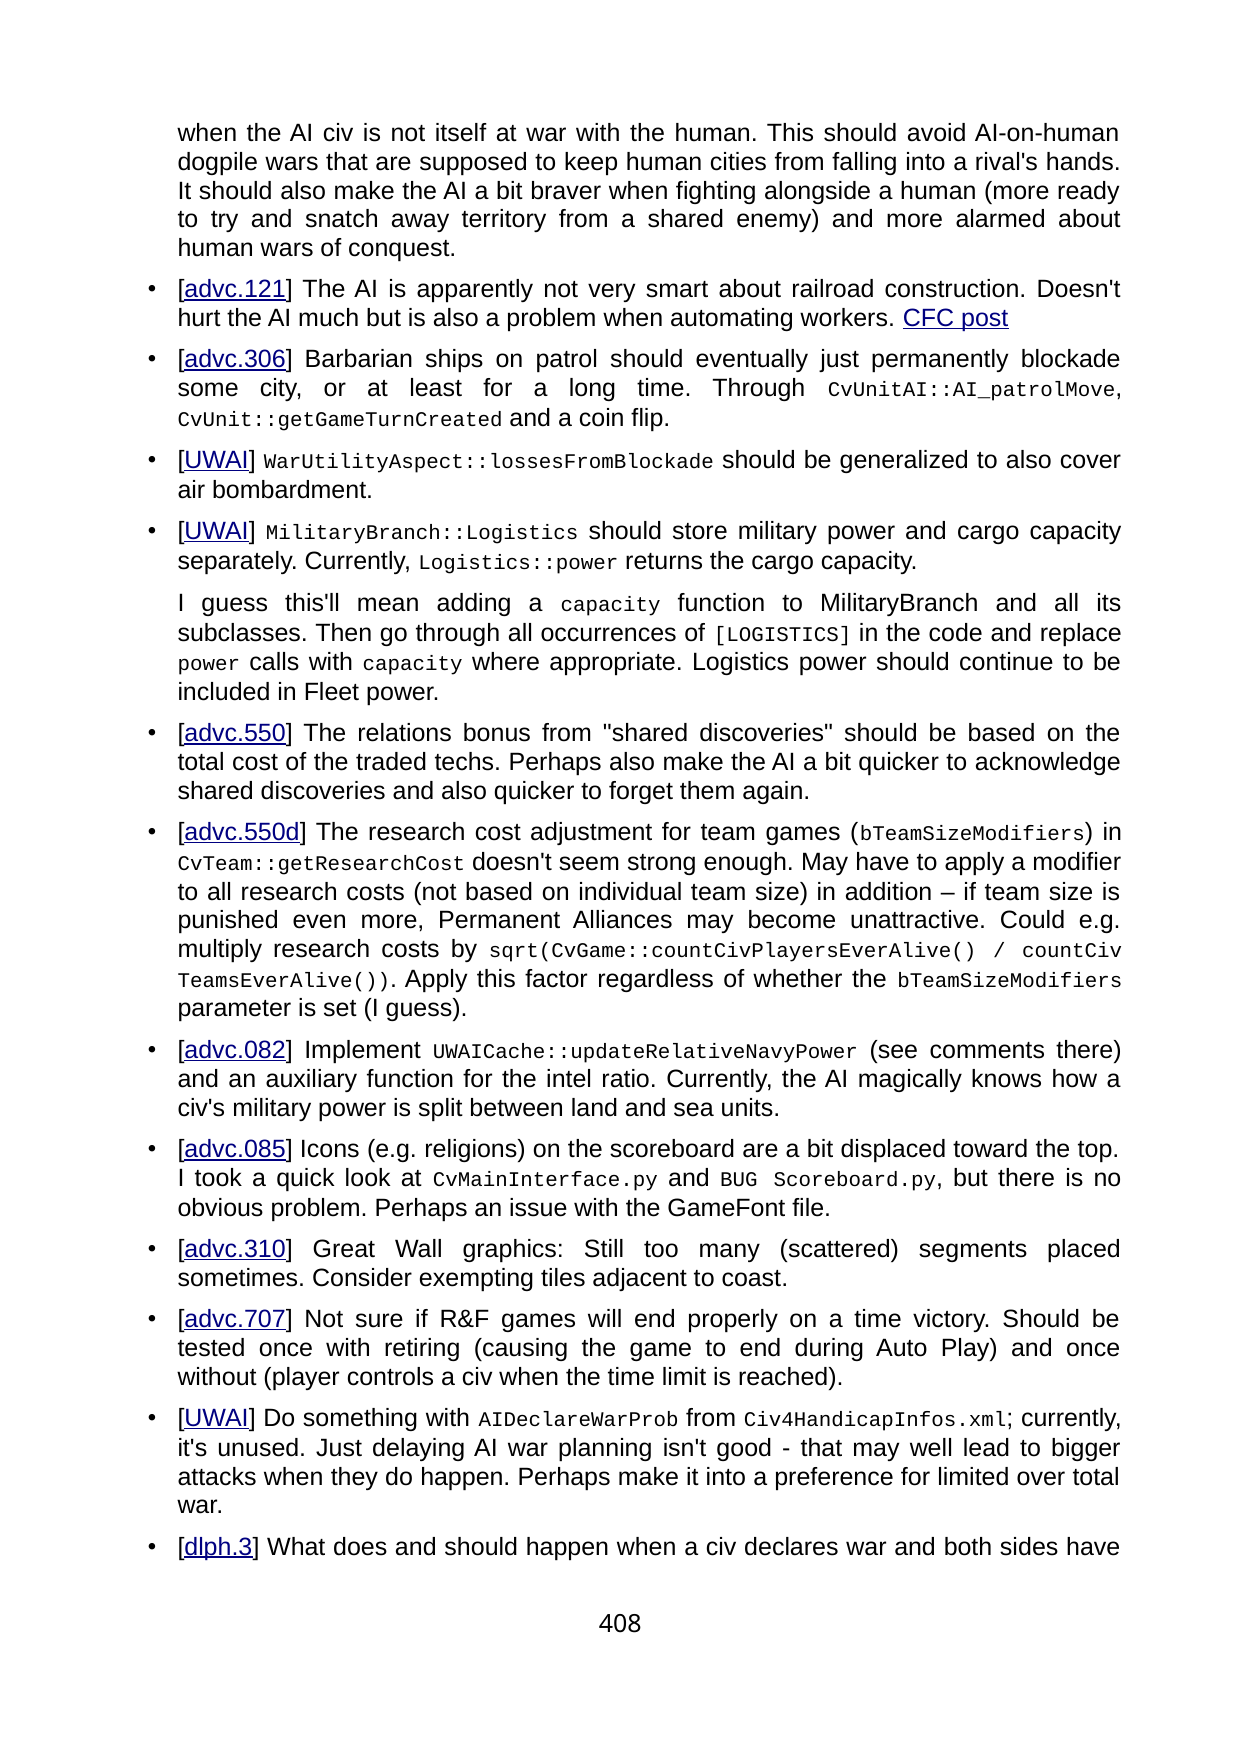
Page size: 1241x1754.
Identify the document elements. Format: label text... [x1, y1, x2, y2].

list [UWAI] WarUtilityAspect::lossesFromBlockade should be generalized to also cover air bombardment. [148, 445, 1122, 504]
list [advc.550] The relations bonus from "shared discoveries" should be based on the total cost of the traded techs. Perhaps also make the AI a bit quicker to acknowledge shared discoveries and also quicker to forget them again. [148, 718, 1122, 805]
list [advc.550d] The research cost adjustment for team games (bTeamSizeModifiers) in CvTeam::getResearchCost doesn't seem strong enough. May have to apply a modifier to all research costs (not based on individual team size) in addition – if team size is punished even more, Permanent Alliances may become unattractive. Could e.g. multiply research costs by sqrt(CvGame::countCivPlayersEverAlive() / countCiv TeamsEverAlive()). Apply this factor regardless of whether the bTeamSizeModifiers parameter is set (I guess). [148, 817, 1122, 1022]
list [dlph.3] What does and should happen when a civ declares war and both sides have [148, 1532, 1122, 1560]
list [advc.707] Not sure if R&F games will end properly on a time victory. Should be tested once with retiring (causing the game to end during Auto Play) and once without (player controls a civ when the time limit is reached). [148, 1304, 1122, 1391]
list [advc.310] Great Wall graphics: Still too many (scattered) segments placed sometimes. Consider exempting tiles adjacent to coast. [148, 1234, 1122, 1292]
list [advc.306] Barbarian ships on patrol should eventually just permanently blockade some city, or at least for a long time. Through CvUnitAI::AI_patrolMove, CvUnit::getGameTurnCreated and a coin flip. [148, 344, 1122, 433]
list [UWAI] Do something with AIDeclareWarProb from Civ4HandicapInfos.xml; currently, it's unused. Just delaying AI war planning isn't good - that may well lead to bigger attacks when they do happen. Perhaps make it into a preference for limited over total war. [148, 1403, 1122, 1519]
list [UWAI] MilitaryBranch::Logistics should store military power and cargo capacity separately. Currently, Logistics::power returns the cargo capacity. [148, 516, 1122, 576]
list I guess this'll mean adding a capacity function to MilitaryBranch and all its subclasses. Then go through all occurrences of [LOGISTICS] in the code and replace power calls with capacity where appropriate. Logistics power should continue to be included in Fleet power. [148, 588, 1122, 706]
list [advc.121] The AI is apparently not very smart about railroad construction. Doesn't hurt the AI much but is also a problem when automating workers. CFC post [148, 274, 1122, 332]
list [advc.085] Icons (e.g. religions) on the scoreboard are a bit displaced toward the top. I took a quick look at CvMainInterface.py and BUG Scoreboard.py, but there is no obvious problem. Perhaps an issue with the GameFont file. [148, 1134, 1122, 1222]
list [advc.082] Implement UWAICache::updateRelativeNavyPower (see comments there) and an auxiliary function for the intel ratio. Currently, the AI magically knows how a civ's military power is split between land and sea units. [148, 1035, 1122, 1122]
list when the AI civ is not itself at war with the human. This should avoid AI-on-human dogpile wars that are supposed to keep human cities from falling into a rival's hands. It should also make the AI a bit braver when fighting alongside a human (more ready to try and snatch away territory from a shared enemy) and more alarmed about human wars of conquest. [148, 118, 1122, 262]
